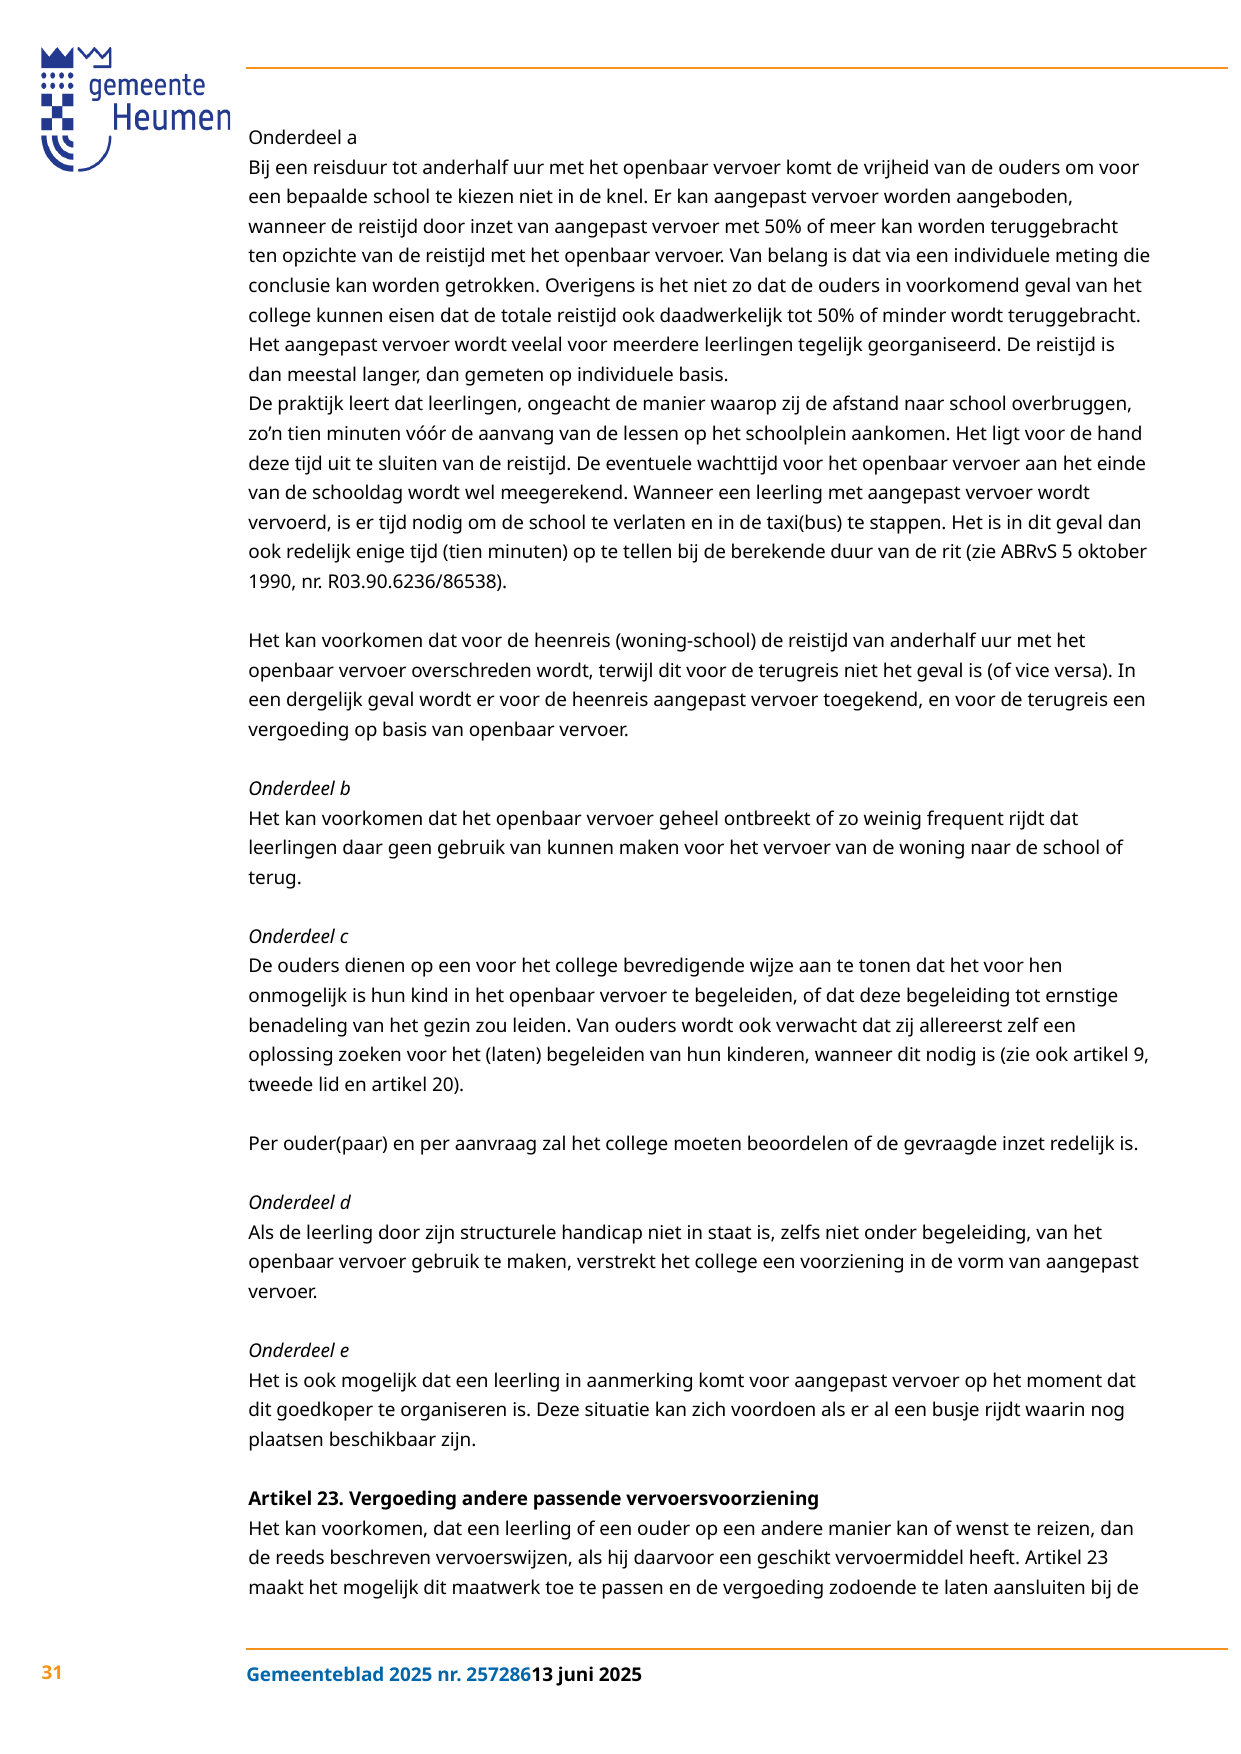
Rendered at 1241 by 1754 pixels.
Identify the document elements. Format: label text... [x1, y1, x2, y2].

text Onderdeel d [248, 1189, 1152, 1215]
text Onderdeel b [248, 775, 1152, 801]
text Artikel 23. Vergoeding andere passende vervoersvoorziening [248, 1485, 1152, 1511]
picture [41, 47, 231, 172]
text Als de leerling door zijn structurele handicap niet in staat is, zelfs niet onder begeleiding, van het openbaar vervoer gebruik te maken, verstrekt het college een voorziening in de vorm van aangepast vervoer. [248, 1219, 1152, 1304]
text Bij een reisduur tot anderhalf uur met het openbaar vervoer komt de vrijheid van de ouders om voor een bepaalde school te kiezen niet in de knel. Er kan aangepast vervoer worden aangeboden, wanneer de reistijd door inzet van aangepast vervoer met 50% of meer kan worden teruggebracht ten opzichte van de reistijd met het openbaar vervoer. Van belang is dat via een individuele meting die conclusie kan worden getrokken. Overigens is het niet zo dat de ouders in voorkomend geval van het college kunnen eisen dat de totale reistijd ook daadwerkelijk tot 50% of minder wordt teruggebracht. Het aangepast vervoer wordt veelal voor meerdere leerlingen tegelijk georganiseerd. De reistijd is dan meestal langer, dan gemeten op individuele basis. [248, 154, 1152, 387]
text Onderdeel e [248, 1337, 1152, 1363]
text Onderdeel c [248, 923, 1152, 949]
text Onderdeel a [248, 124, 1152, 150]
text Het is ook mogelijk dat een leerling in aanmerking komt voor aangepast vervoer op het moment dat dit goedkoper te organiseren is. Deze situatie kan zich voordoen als er al een busje rijdt waarin nog plaatsen beschikbaar zijn. [248, 1367, 1152, 1452]
text Het kan voorkomen dat voor de heenreis (woning-school) de reistijd van anderhalf uur met het openbaar vervoer overschreden wordt, terwijl dit voor de terugreis niet het geval is (of vice versa). In een dergelijk geval wordt er voor de heenreis aangepast vervoer toegekend, en voor de terugreis een vergoeding op basis van openbaar vervoer. [248, 627, 1152, 742]
text De ouders dienen op een voor het college bevredigende wijze aan te tonen dat het voor hen onmogelijk is hun kind in het openbaar vervoer te begeleiden, of dat deze begeleiding tot ernstige benadeling van het gezin zou leiden. Van ouders wordt ook verwacht dat zij allereerst zelf een oplossing zoeken voor het (laten) begeleiden van hun kinderen, wanneer dit nodig is (zie ook artikel 9, tweede lid en artikel 20). [248, 953, 1152, 1097]
text Het kan voorkomen, dat een leerling of een ouder op een andere manier kan of wenst te reizen, dan de reeds beschreven vervoerswijzen, als hij daarvoor een geschikt vervoermiddel heeft. Artikel 23 maakt het mogelijk dit maatwerk toe te passen en de vergoeding zodoende te laten aansluiten bij de [248, 1515, 1152, 1600]
text Per ouder(paar) en per aanvraag zal het college moeten beoordelen of de gevraagde inzet redelijk is. [248, 1130, 1152, 1156]
text De praktijk leert dat leerlingen, ongeacht de manier waarop zij de afstand naar school overbruggen, zo’n tien minuten vóór de aanvang van de lessen op het schoolplein aankomen. Het ligt voor de hand deze tijd uit te sluiten van de reistijd. De eventuele wachttijd voor het openbaar vervoer aan het einde van de schooldag wordt wel meegerekend. Wanneer een leerling met aangepast vervoer wordt vervoerd, is er tijd nodig om de school te verlaten en in de taxi(bus) te stappen. Het is in dit geval dan ook redelijk enige tijd (tien minuten) op te tellen bij de berekende duur van de rit (zie ABRvS 5 oktober 1990, nr. R03.90.6236/86538). [248, 391, 1152, 594]
text Het kan voorkomen dat het openbaar vervoer geheel ontbreekt of zo weinig frequent rijdt dat leerlingen daar geen gebruik van kunnen maken voor het vervoer van de woning naar de school of terug. [248, 805, 1152, 890]
